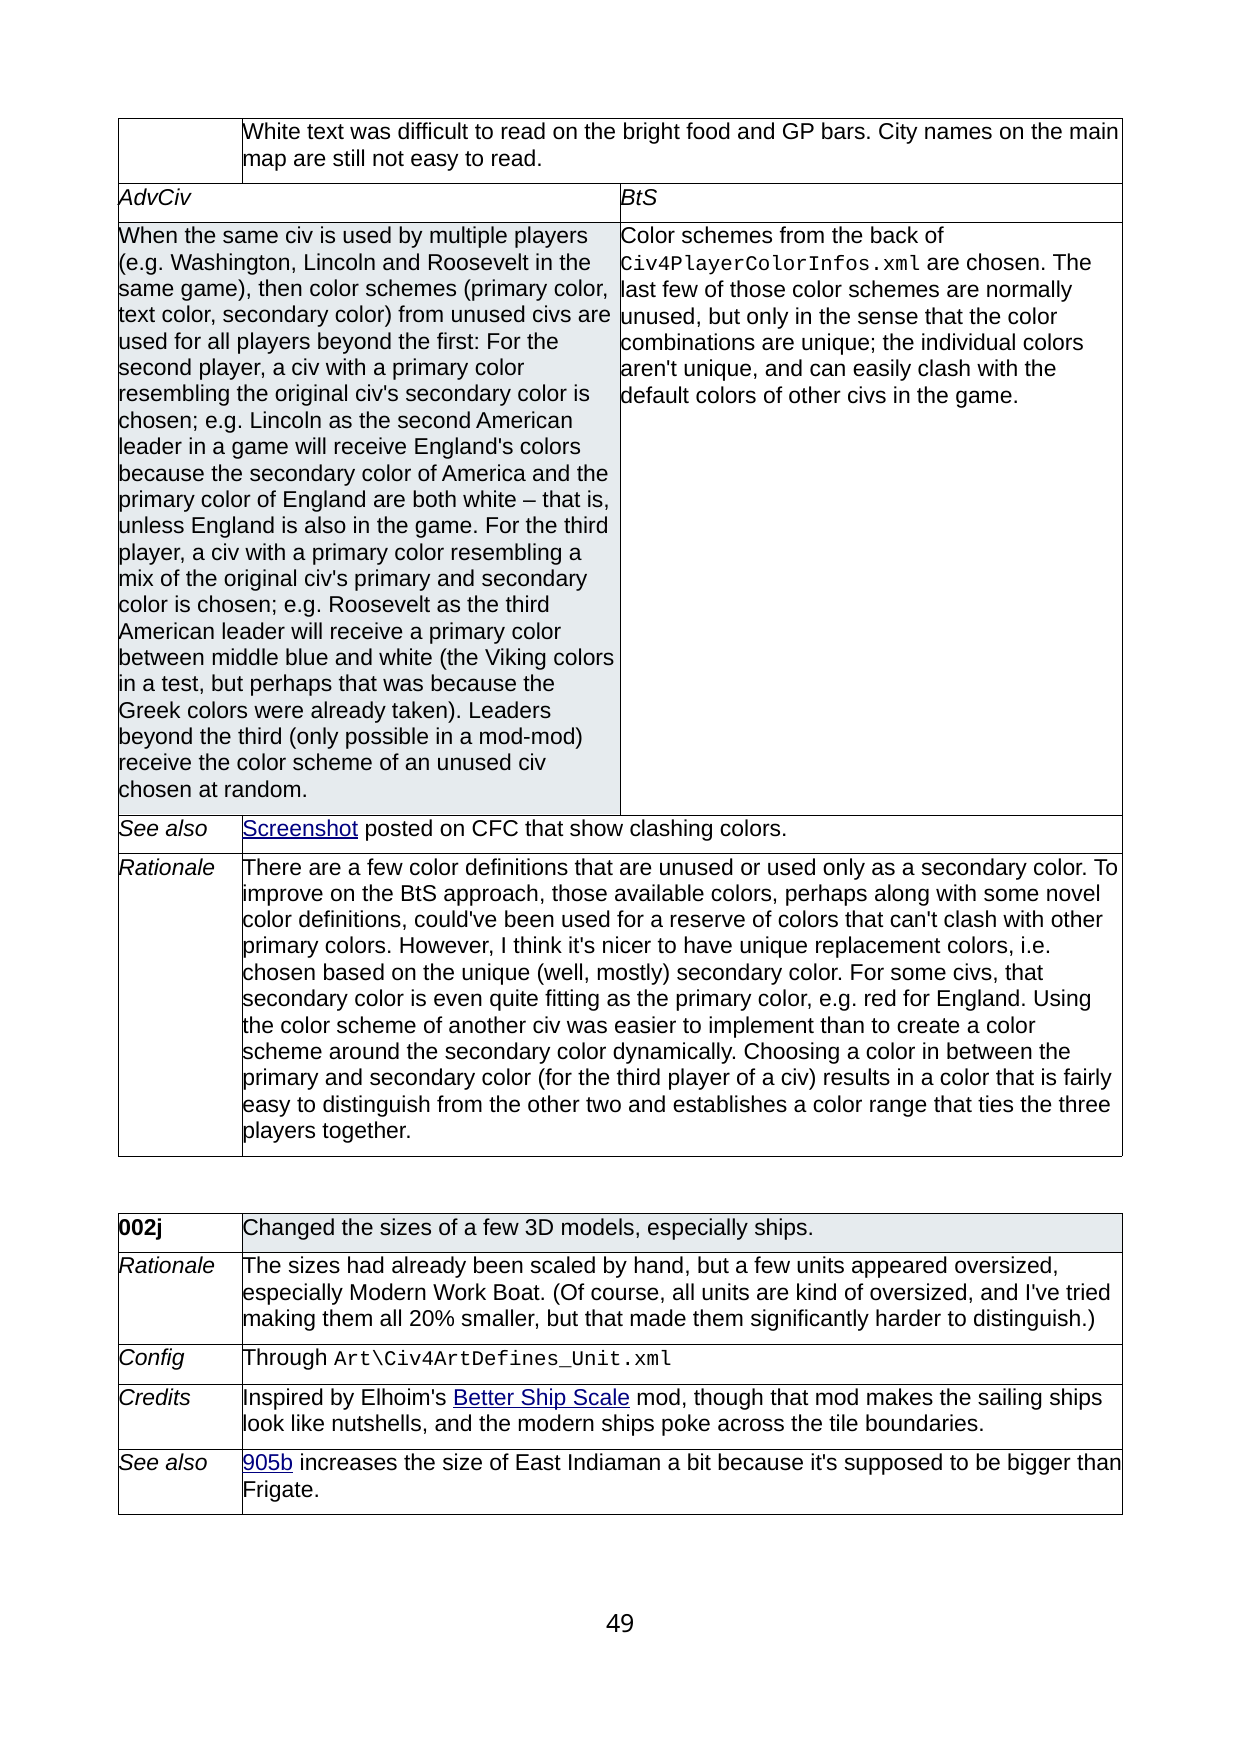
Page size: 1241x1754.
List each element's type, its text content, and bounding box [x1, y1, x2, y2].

table_cell See also [119, 816, 242, 853]
table_cell Config [119, 1345, 242, 1384]
table_header 002j [119, 1214, 242, 1252]
table_cell Screenshot posted on CFC that show clashing colors. [243, 816, 1122, 853]
table_cell Credits [119, 1385, 242, 1449]
table_cell 905b increases the size of East Indiaman a bit because it's supposed to be bigger than Frigate. [243, 1450, 1122, 1514]
table_cell Color schemes from the back of Civ4PlayerColorInfos.xml are chosen. The last few of those color schemes are normally unused, but only in the sense that the color combinations are unique; the individual colors aren't unique, and can easily clash with the default colors of other civs in the game. [621, 223, 1122, 814]
table_cell Through Art\Civ4ArtDefines_Unit.xml [243, 1345, 1122, 1384]
table_cell Inspired by Elhoim's Better Ship Scale mod, though that mod makes the sailing ships look like nutshells, and the modern ships poke across the tile boundaries. [243, 1385, 1122, 1449]
table_cell BtS [621, 184, 1122, 222]
table_cell AdvCiv [119, 184, 620, 222]
table_cell When the same civ is used by multiple players (e.g. Washington, Lincoln and Roosevelt in the same game), then color schemes (primary color, text color, secondary color) from unused civs are used for all players beyond the first: For the second player, a civ with a primary color resembling the original civ's secondary color is chosen; e.g. Lincoln as the second American leader in a game will receive England's colors because the secondary color of America and the primary color of England are both white – that is, unless England is also in the game. For the third player, a civ with a primary color resembling a mix of the original civ's primary and secondary color is chosen; e.g. Roosevelt as the third American leader will receive a primary color between middle blue and white (the Viking colors in a test, but perhaps that was because the Greek colors were already taken). Leaders beyond the third (only possible in a mod-mod) receive the color scheme of an unused civ chosen at random. [119, 223, 620, 814]
table_cell See also [119, 1450, 242, 1514]
table_cell Rationale [119, 1253, 242, 1344]
table_cell Rationale [119, 854, 242, 1156]
table_cell [119, 119, 242, 183]
table_cell The sizes had already been scaled by hand, but a few units appeared oversized, especially Modern Work Boat. (Of course, all units are kind of oversized, and I've tried making them all 20% smaller, but that made them significantly harder to distinguish.) [243, 1253, 1122, 1344]
table_header Changed the sizes of a few 3D models, especially ships. [243, 1214, 1122, 1252]
table_cell White text was difficult to read on the bright food and GP bars. City names on the main map are still not easy to read. [243, 119, 1122, 183]
table_cell There are a few color definitions that are unused or used only as a secondary color. To improve on the BtS approach, those available colors, perhaps along with some novel color definitions, could've been used for a reserve of colors that can't clash with other primary colors. However, I think it's nicer to have unique replacement colors, i.e. chosen based on the unique (well, mostly) secondary color. For some civs, that secondary color is even quite fitting as the primary color, e.g. red for England. Using the color scheme of another civ was easier to implement than to create a color scheme around the secondary color dynamically. Choosing a color in between the primary and secondary color (for the third player of a civ) results in a color that is fairly easy to distinguish from the other two and establishes a color range that ties the three players together. [243, 854, 1122, 1156]
